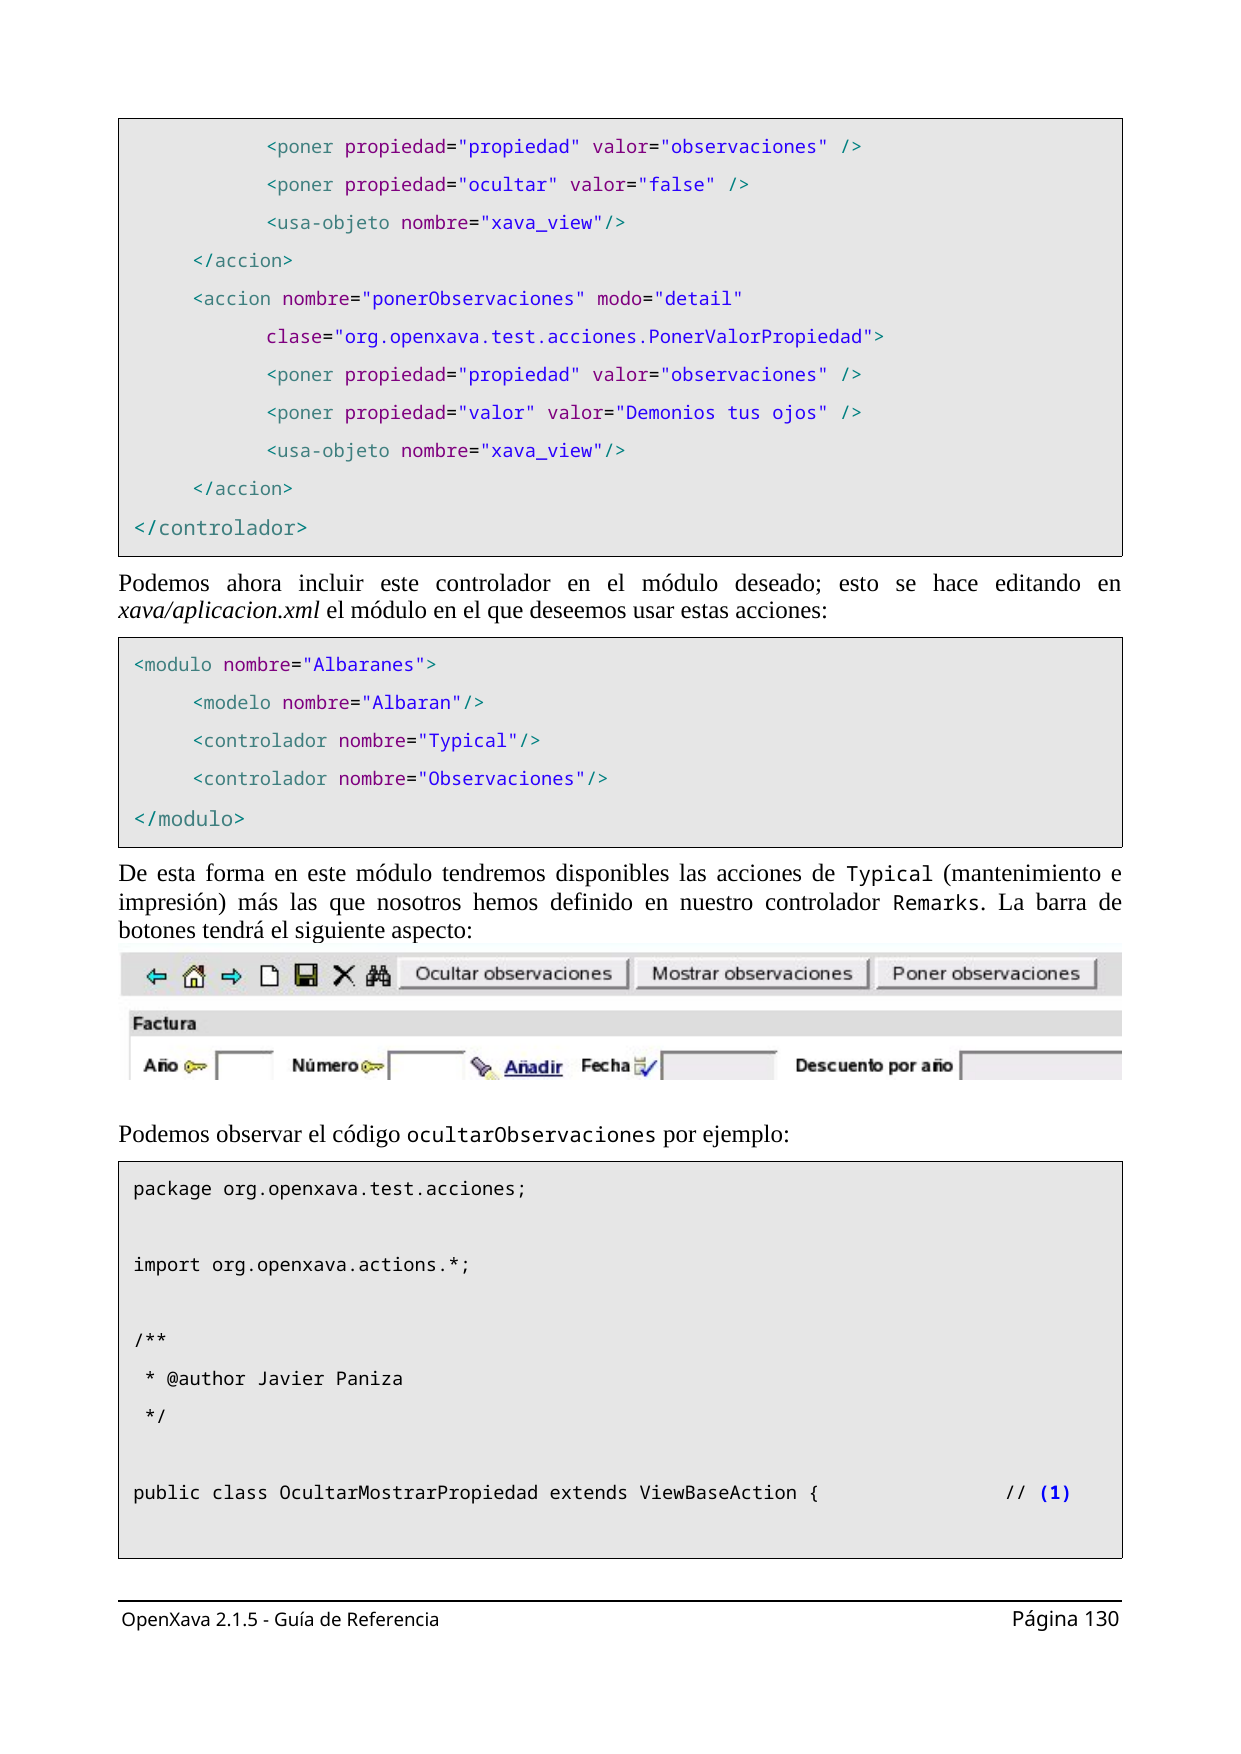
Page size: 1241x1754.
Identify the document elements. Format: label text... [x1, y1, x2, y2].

text import org.openxava.actions.*; [119, 1237, 1122, 1275]
text * @author Javier Paniza [119, 1351, 1122, 1389]
text package org.openxava.test.acciones; [119, 1162, 1122, 1199]
text <controlador nombre="Typical"/> [119, 713, 1122, 751]
text </accion> [119, 460, 1122, 498]
text /** [119, 1313, 1122, 1351]
text </accion> [119, 232, 1122, 270]
text <poner propiedad="propiedad" valor="observaciones" /> [119, 346, 1122, 384]
text De esta forma en este módulo tendremos disponibles las acciones de Typical (mantenimiento e impresión) más las que nosotros hemos definido en nuestro controlador Remarks. La barra de botones tendrá el siguiente aspecto: [118, 859, 1122, 943]
text Podemos ahora incluir este controlador en el módulo deseado; esto se hace editando en xava/aplicacion.xml el módulo en el que deseemos usar estas acciones: [118, 569, 1122, 624]
text clase="org.openxava.test.acciones.PonerValorPropiedad"> [119, 308, 1122, 346]
picture [118, 943, 1122, 1080]
text <usa-objeto nombre="xava_view"/> [119, 194, 1122, 232]
text </modulo> [119, 789, 1122, 847]
text <modulo nombre="Albaranes"> [119, 638, 1122, 675]
text */ [119, 1389, 1122, 1427]
text public class OcultarMostrarPropiedad extends ViewBaseAction { // (1) [119, 1465, 1122, 1503]
text </controlador> [119, 498, 1122, 556]
text <poner propiedad="propiedad" valor="observaciones" /> [119, 119, 1122, 156]
text <modelo nombre="Albaran"/> [119, 675, 1122, 713]
text <accion nombre="ponerObservaciones" modo="detail" [119, 270, 1122, 308]
text <poner propiedad="ocultar" valor="false" /> [119, 156, 1122, 194]
text Podemos observar el código ocultarObservaciones por ejemplo: [118, 1120, 1122, 1148]
text <usa-objeto nombre="xava_view"/> [119, 422, 1122, 460]
text <controlador nombre="Observaciones"/> [119, 751, 1122, 789]
text <poner propiedad="valor" valor="Demonios tus ojos" /> [119, 384, 1122, 422]
